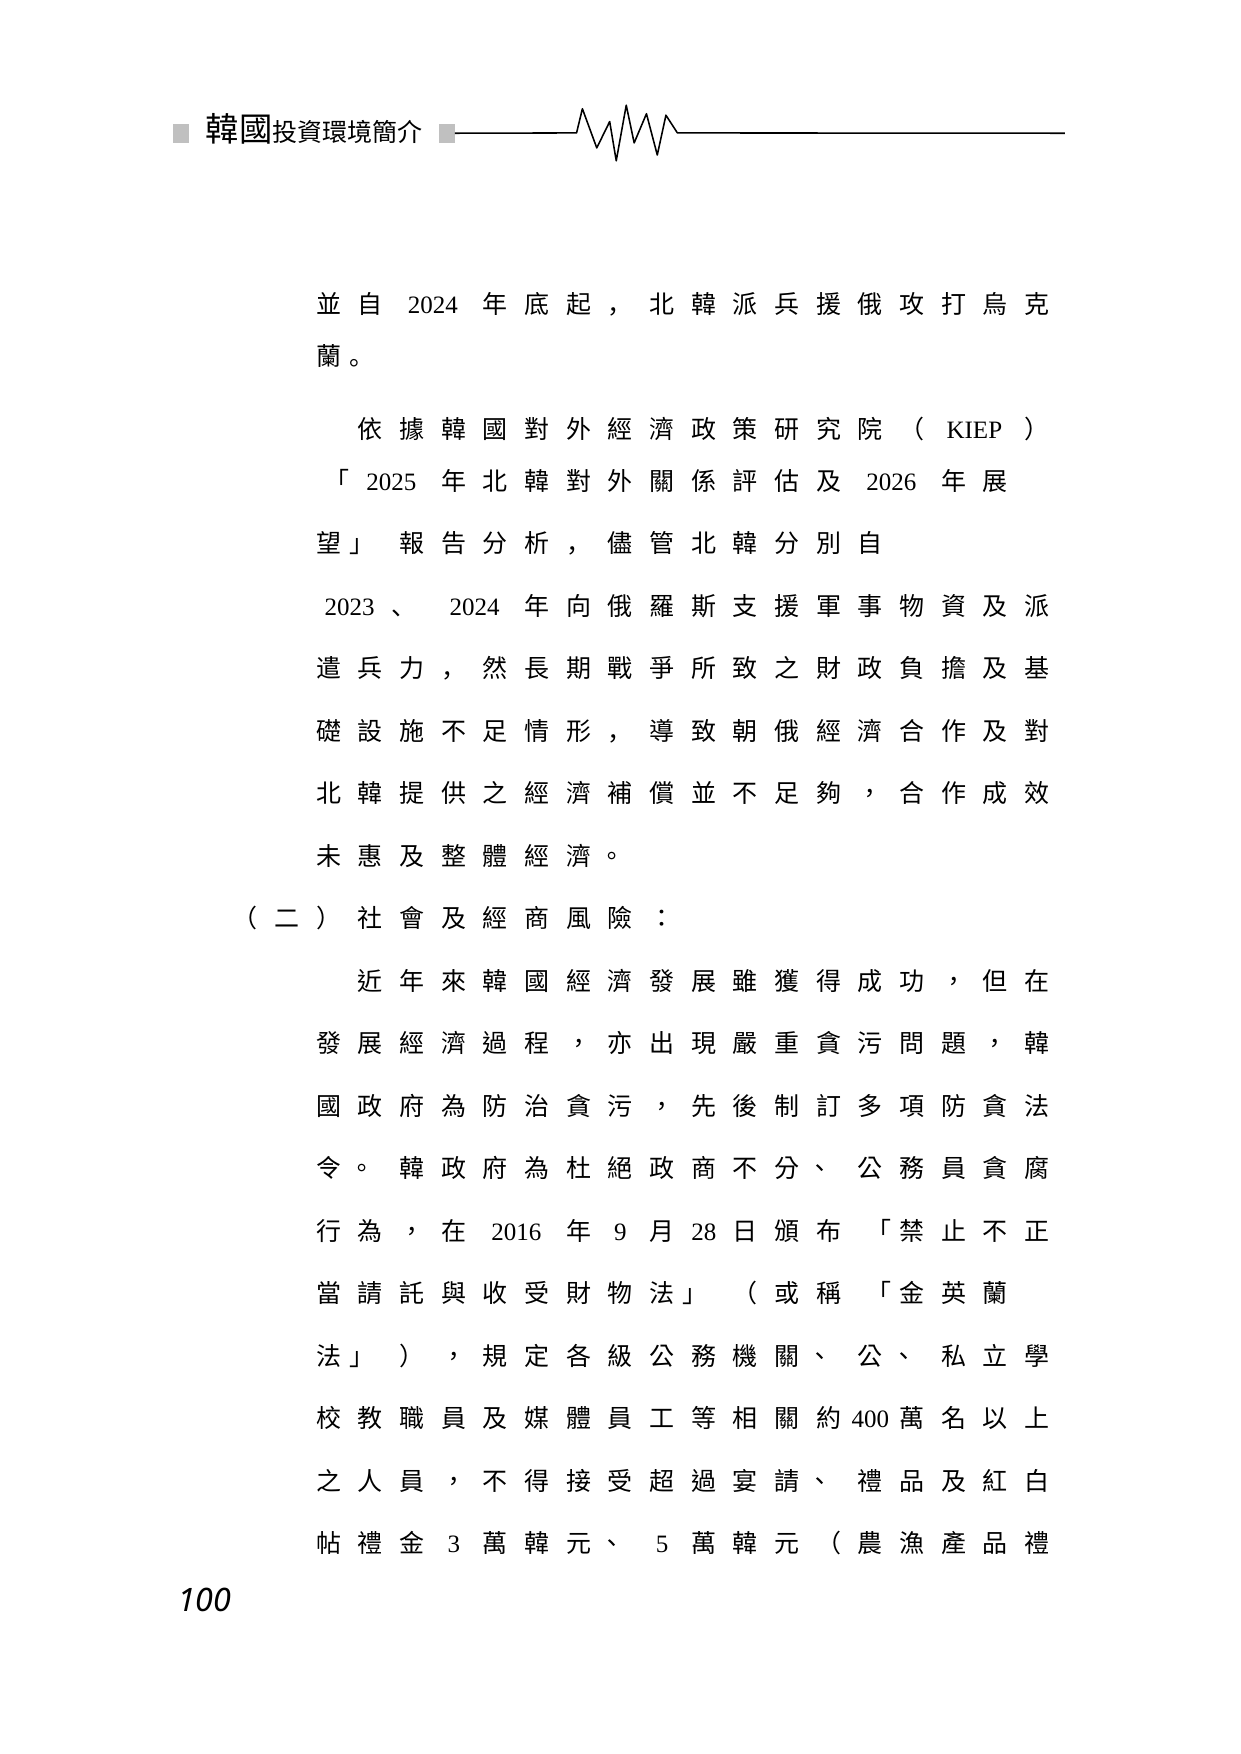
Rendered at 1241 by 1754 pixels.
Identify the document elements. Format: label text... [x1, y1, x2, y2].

text 近年來韓國經濟發展雖獲得成功，但在發展經濟過程，亦出現嚴重貪污問題，韓國政府為防治貪污，先後制訂多項防貪法令。韓政府為杜絕政商不分、公務員貪腐行為，在2016年9月28日頒布「禁止不正當請託與收受財物法」（或稱「金英蘭法」），規定各級公務機關、公、私立學校教職員及媒體員工等相關約400萬名以上之人員，不得接受超過宴請、禮品及紅白帖禮金3萬韓元、5萬韓元（農漁產品禮 [281, 938, 1058, 1563]
text 依據韓國對外經濟政策研究院（KIEP）「2025年北韓對外關係評估及2026年展望」報告分析，儘管北韓分別自2023、2024年向俄羅斯支援軍事物資及派遣兵力，然長期戰爭所致之財政負擔及基礎設施不足情形，導致朝俄經濟合作及對北韓提供之經濟補償並不足夠，合作成效未惠及整體經濟。 [281, 375, 1058, 875]
text 並自2024年底起，北韓派兵援俄攻打烏克蘭。 [281, 250, 1058, 375]
text （二）社會及經商風險： [207, 875, 1058, 938]
